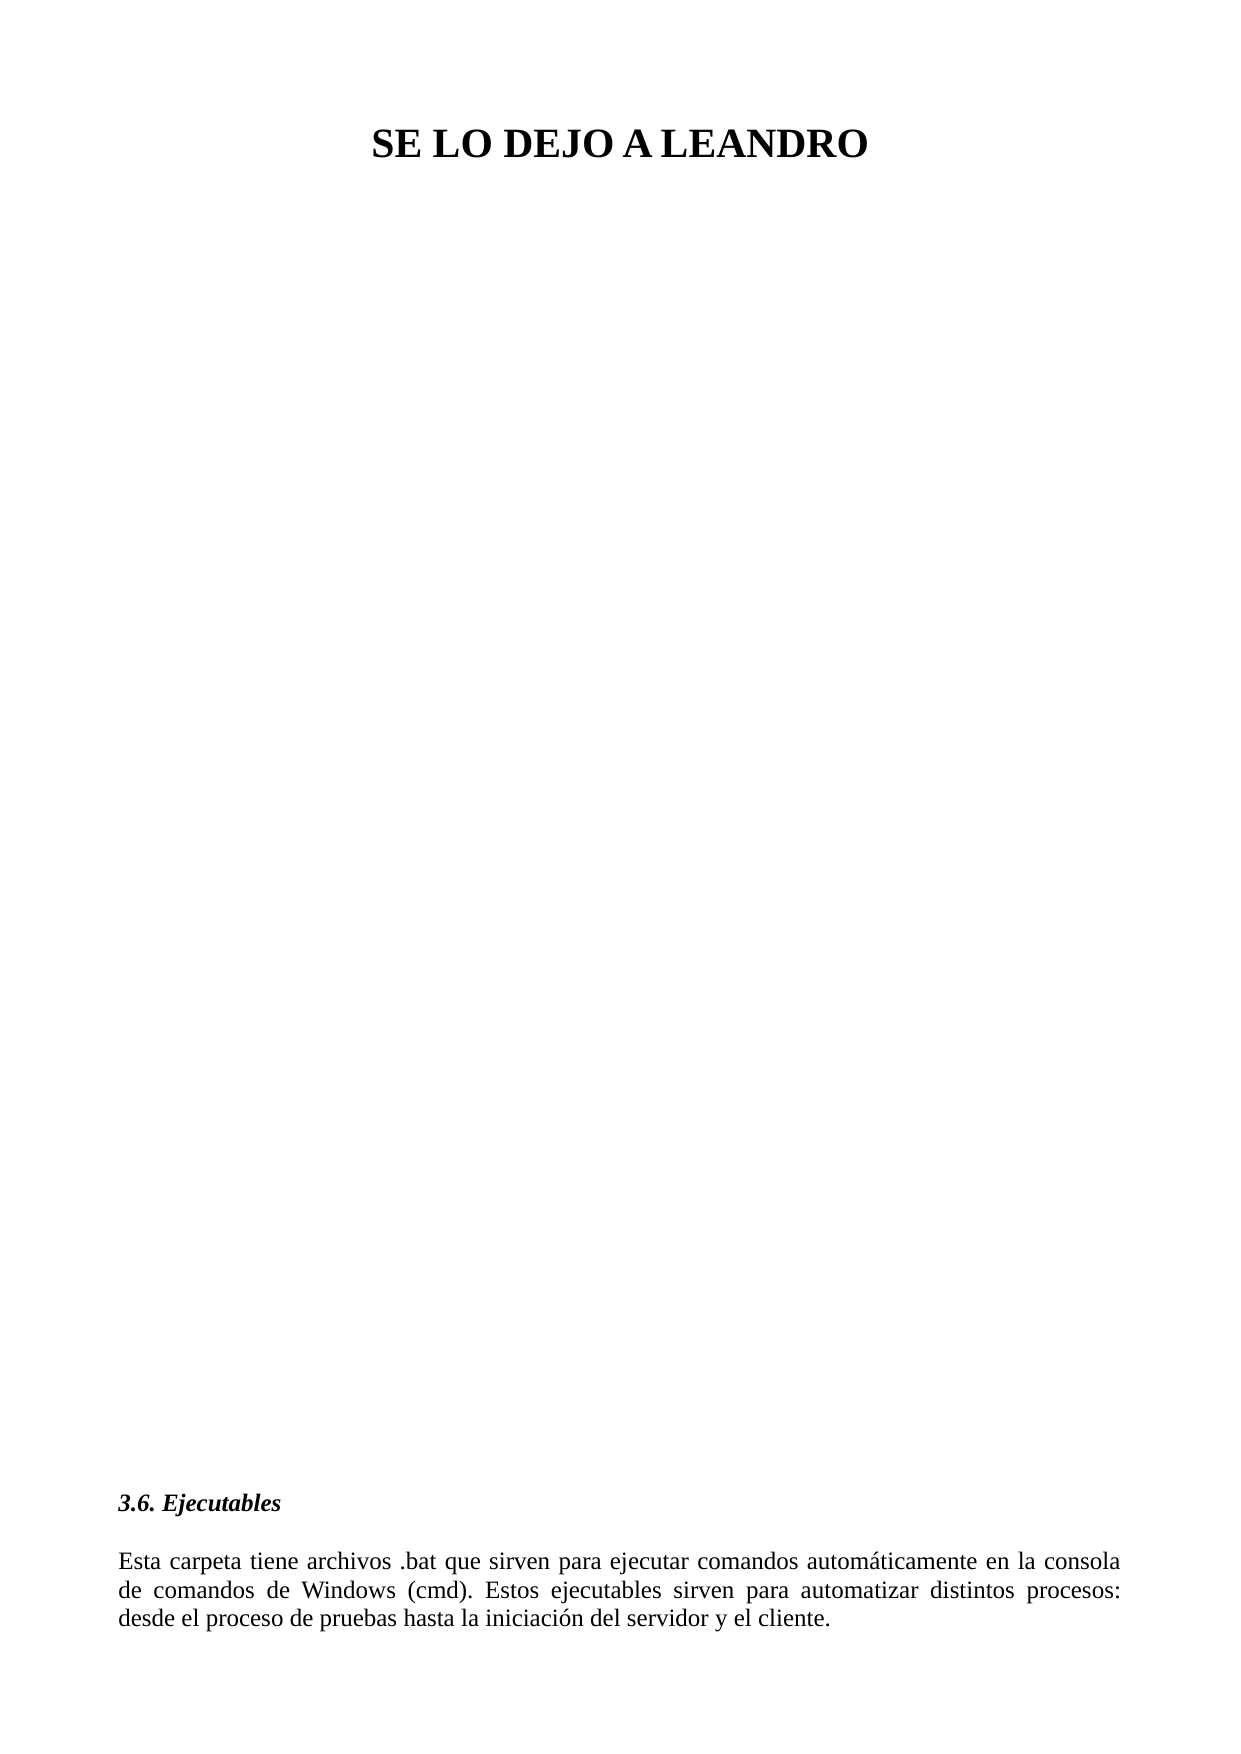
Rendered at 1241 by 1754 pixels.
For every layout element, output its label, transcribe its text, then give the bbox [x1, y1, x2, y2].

text Esta carpeta tiene archivos .bat que sirven para ejecutar comandos automáticamente en la consola de comandos de Windows (cmd). Estos ejecutables sirven para automatizar distintos procesos: desde el proceso de pruebas hasta la iniciación del servidor y el cliente. [118, 1546, 1122, 1632]
text SE LO DEJO A LEANDRO [118, 118, 1122, 166]
text 3.6. Ejecutables [118, 1488, 1122, 1517]
